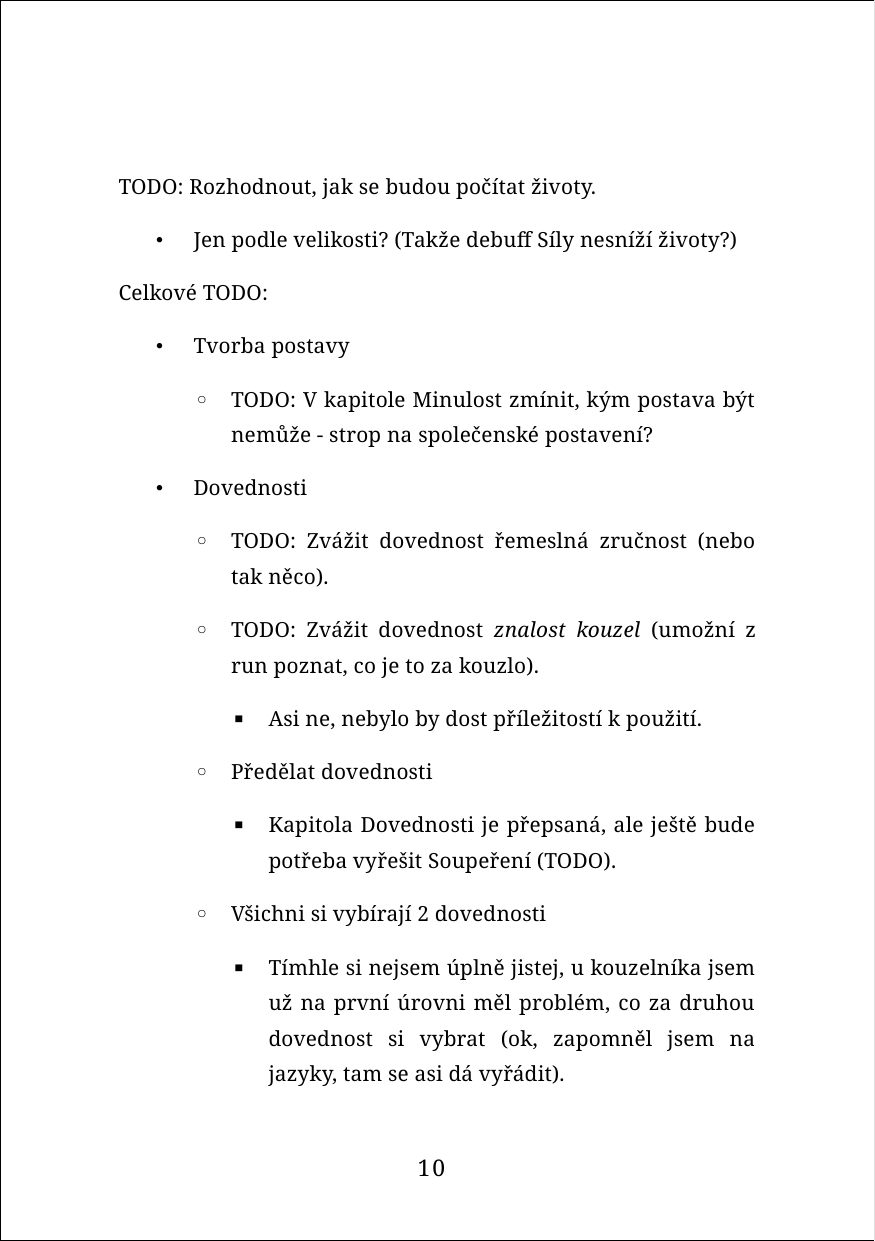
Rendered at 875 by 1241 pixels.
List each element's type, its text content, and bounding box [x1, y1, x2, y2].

list TODO: V kapitole Minulost zmínit, kým postava být nemůže - strop na společenské postavení? [193, 385, 756, 449]
list Všichni si vybírají 2 dovednosti [193, 899, 756, 928]
text Celkové TODO: [118, 278, 756, 307]
list Jen podle velikosti? (Takže debuff Síly nesníží životy?) [156, 225, 756, 253]
list Tímhle si nejsem úplně jistej, u kouzelníka jsem už na první úrovni měl problém, co za druhou dovednost si vybrat (ok, zapomněl jsem na jazyky, tam se asi dá vyřádit). [231, 953, 756, 1088]
list TODO: Zvážit dovednost řemeslná zručnost (nebo tak něco). [193, 527, 756, 591]
list Asi ne, nebylo by dost příležitostí k použití. [231, 704, 756, 733]
list Dovednosti [156, 473, 756, 502]
list Tvorba postavy [156, 331, 756, 360]
list Předělat dovednosti [193, 757, 756, 786]
list Kapitola Dovednosti je přepsaná, ale ještě bude potřeba vyřešit Soupeření (TODO). [231, 811, 756, 874]
text TODO: Rozhodnout, jak se budou počítat životy. [118, 172, 756, 200]
list TODO: Zvážit dovednost znalost kouzel (umožní z run poznat, co je to za kouzlo). [193, 615, 756, 679]
